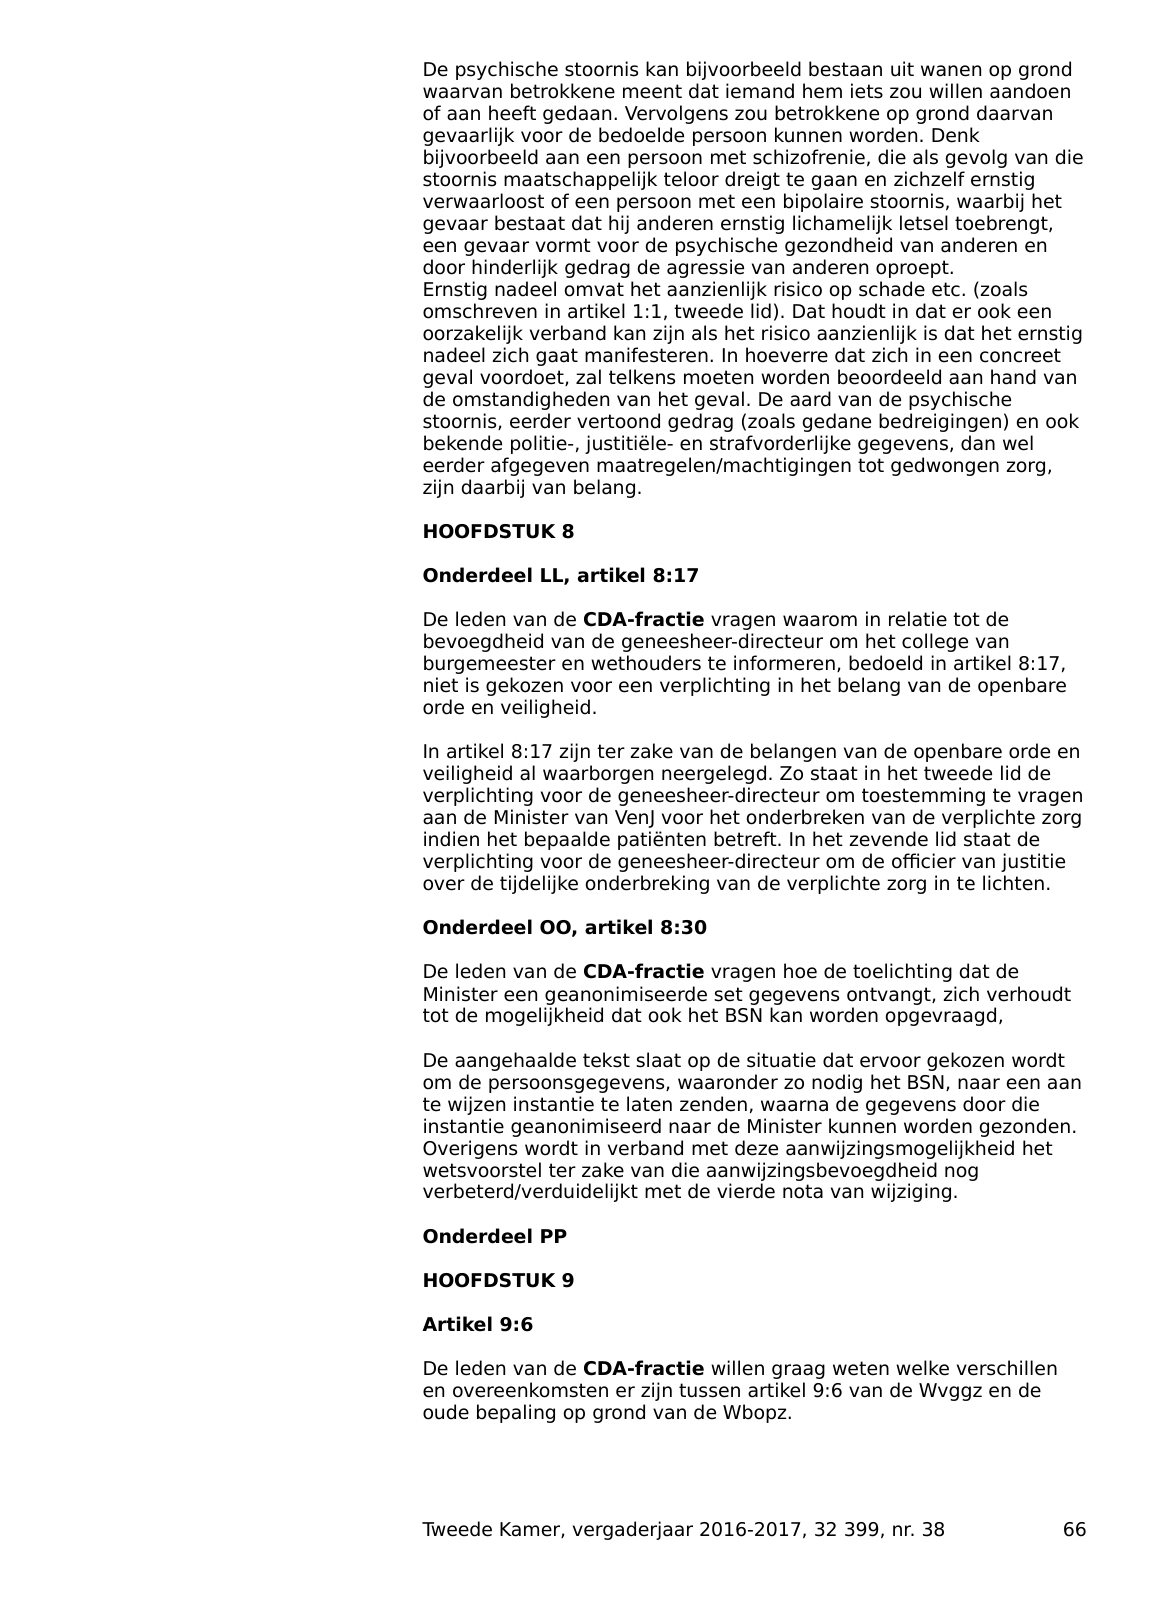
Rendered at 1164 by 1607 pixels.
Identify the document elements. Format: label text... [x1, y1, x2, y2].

text De aangehaalde tekst slaat op de situatie dat ervoor gekozen wordt om de persoonsgegevens, waaronder zo nodig het BSN, naar een aan te wijzen instantie te laten zenden, waarna de gegevens door die instantie geanonimiseerd naar de Minister kunnen worden gezonden. Overigens wordt in verband met deze aanwijzingsmogelijkheid het wetsvoorstel ter zake van die aanwijzingsbevoegdheid nog verbeterd/verduidelijkt met de vierde nota van wijziging. [422, 1049, 1087, 1203]
text De psychische stoornis kan bijvoorbeeld bestaan uit wanen op grond waarvan betrokkene meent dat iemand hem iets zou willen aandoen of aan heeft gedaan. Vervolgens zou betrokkene op grond daarvan gevaarlijk voor de bedoelde persoon kunnen worden. Denk bijvoorbeeld aan een persoon met schizofrenie, die als gevolg van die stoornis maatschappelijk teloor dreigt te gaan en zichzelf ernstig verwaarloost of een persoon met een bipolaire stoornis, waarbij het gevaar bestaat dat hij anderen ernstig lichamelijk letsel toebrengt, een gevaar vormt voor de psychische gezondheid van anderen en door hinderlijk gedrag de agressie van anderen oproept. [422, 59, 1087, 279]
text Ernstig nadeel omvat het aanzienlijk risico op schade etc. (zoals omschreven in artikel 1:1, tweede lid). Dat houdt in dat er ook een oorzakelijk verband kan zijn als het risico aanzienlijk is dat het ernstig nadeel zich gaat manifesteren. In hoeverre dat zich in een concreet geval voordoet, zal telkens moeten worden beoordeeld aan hand van de omstandigheden van het geval. De aard van de psychische stoornis, eerder vertoond gedrag (zoals gedane bedreigingen) en ook bekende politie-, justitiële- en strafvorderlijke gegevens, dan wel eerder afgegeven maatregelen/machtigingen tot gedwongen zorg, zijn daarbij van belang. [422, 279, 1087, 499]
text In artikel 8:17 zijn ter zake van de belangen van de openbare orde en veiligheid al waarborgen neergelegd. Zo staat in het tweede lid de verplichting voor de geneesheer-directeur om toestemming te vragen aan de Minister van VenJ voor het onderbreken van de verplichte zorg indien het bepaalde patiënten betreft. In het zevende lid staat de verplichting voor de geneesheer-directeur om de officier van justitie over de tijdelijke onderbreking van de verplichte zorg in te lichten. [422, 741, 1087, 895]
subtitle HOOFDSTUK 9 [422, 1270, 1087, 1292]
subtitle Onderdeel OO, artikel 8:30 [422, 917, 1087, 939]
text De leden van de CDA-fractie vragen hoe de toelichting dat de Minister een geanonimiseerde set gegevens ontvangt, zich verhoudt tot de mogelijkheid dat ook het BSN kan worden opgevraagd, [422, 961, 1087, 1027]
subtitle Onderdeel LL, artikel 8:17 [422, 565, 1087, 587]
text De leden van de CDA-fractie willen graag weten welke verschillen en overeenkomsten er zijn tussen artikel 9:6 van de Wvggz en de oude bepaling op grond van de Wbopz. [422, 1358, 1087, 1424]
subtitle HOOFDSTUK 8 [422, 521, 1087, 543]
text De leden van de CDA-fractie vragen waarom in relatie tot de bevoegdheid van de geneesheer-directeur om het college van burgemeester en wethouders te informeren, bedoeld in artikel 8:17, niet is gekozen voor een verplichting in het belang van de openbare orde en veiligheid. [422, 609, 1087, 719]
subtitle Onderdeel PP [422, 1226, 1087, 1248]
subtitle Artikel 9:6 [422, 1314, 1087, 1336]
